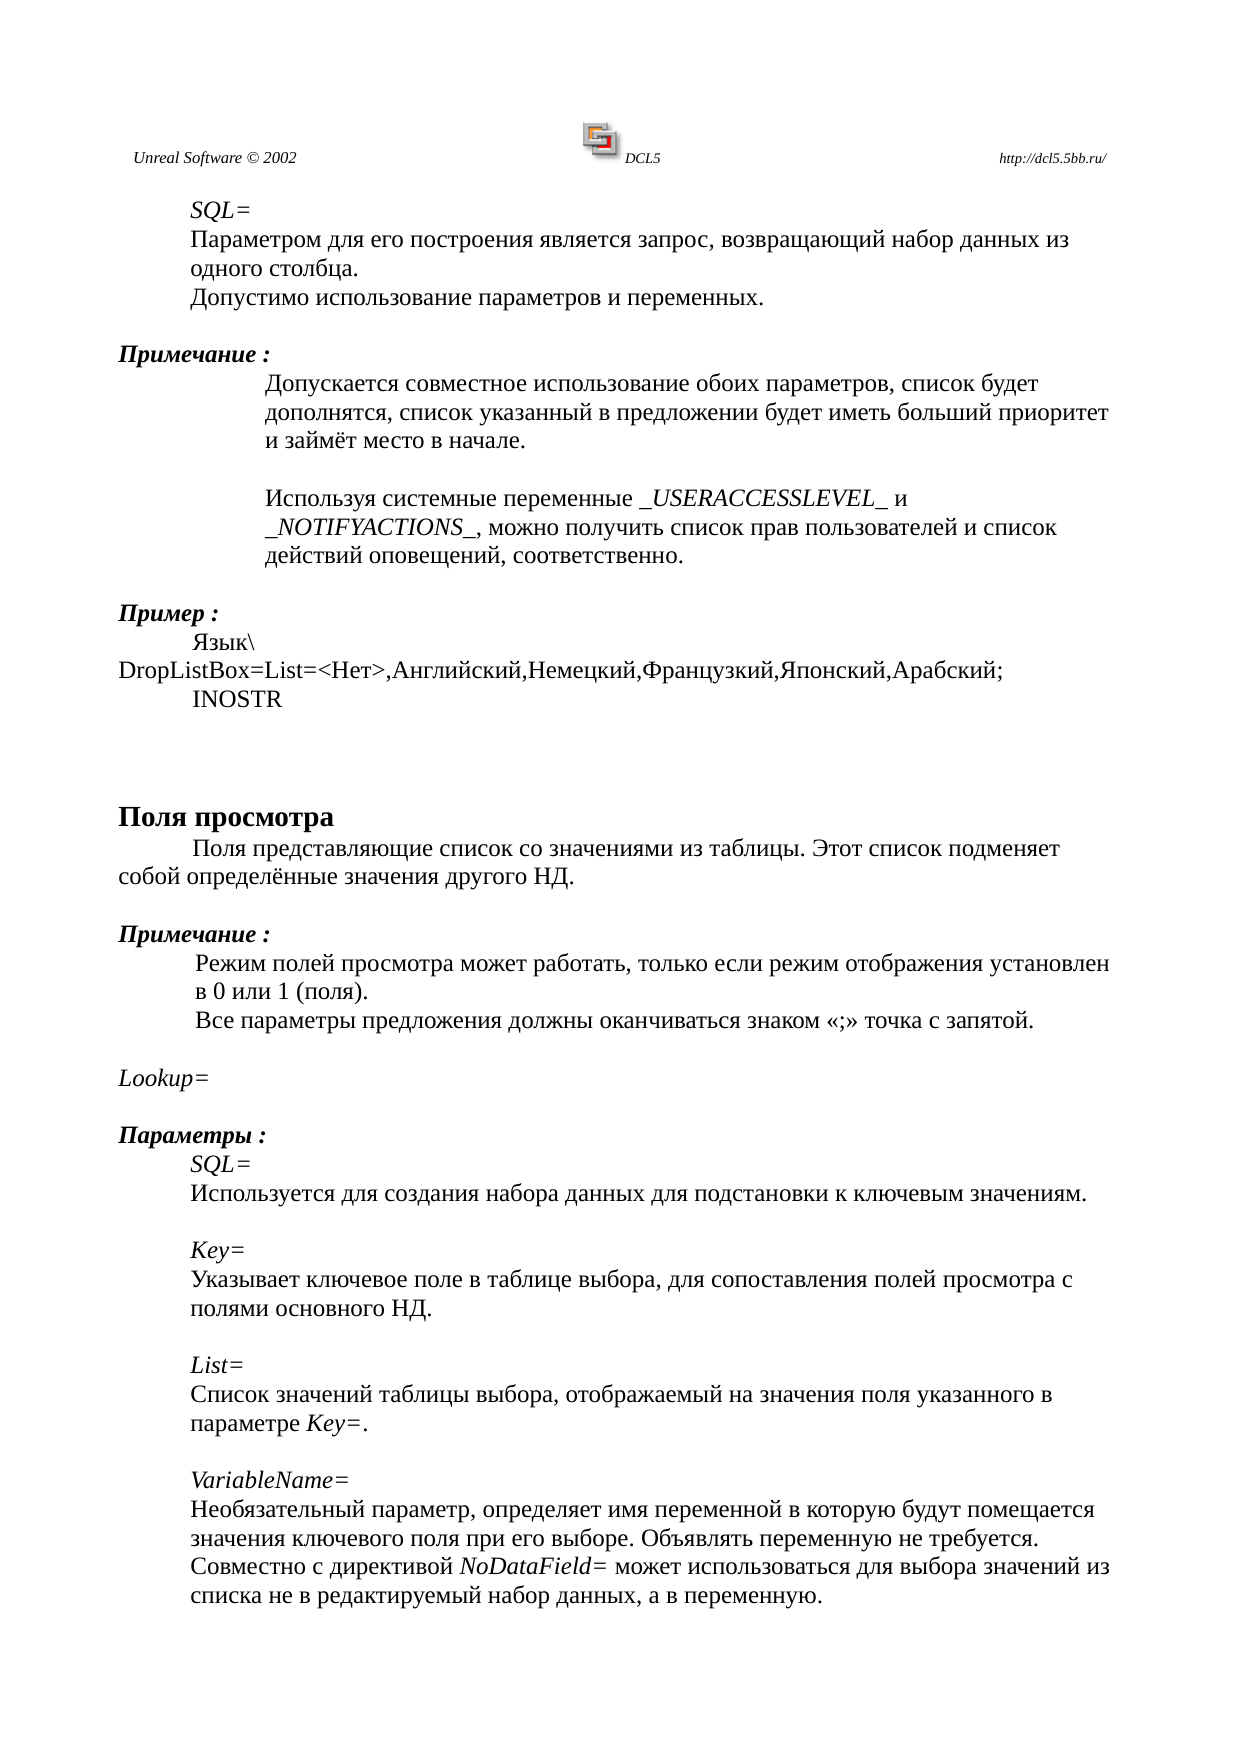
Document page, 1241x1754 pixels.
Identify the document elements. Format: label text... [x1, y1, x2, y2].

picture [579, 118, 625, 164]
text Используя системные переменные _USERACCESSLEVEL_ и _NOTIFYACTIONS_, можно получить список прав пользователей и список действий оповещений, соответственно. [265, 483, 1122, 569]
text Поля просмотра [118, 799, 1122, 833]
text Язык\DropListBox=List=<Нет>,Английский,Немецкий,Французкий,Японский,Арабский; [118, 627, 1122, 684]
text Используется для создания набора данных для подстановки к ключевым значениям. [190, 1178, 1122, 1206]
text Параметром для его построения является запрос, возвращающий набор данных из одного столбца. [190, 224, 1122, 282]
text Допустимо использование параметров и переменных. [190, 282, 1122, 310]
text SQL= [190, 1149, 1122, 1178]
text Параметры : [118, 1120, 1122, 1149]
text Указывает ключевое поле в таблице выбора, для сопоставления полей просмотра с полями основного НД. [190, 1264, 1122, 1321]
text Режим полей просмотра может работать, только если режим отображения установлен в 0 или 1 (поля). [195, 948, 1122, 1005]
text INOSTR [118, 684, 1122, 713]
text Поля представляющие список со значениями из таблицы. Этот список подменяет собой определённые значения другого НД. [118, 833, 1122, 890]
text Необязательный параметр, определяет имя переменной в которую будут помещается значения ключевого поля при его выборе. Объявлять переменную не требуется. Совместно с директивой NoDataField= может использоваться для выбора значений из списка не в редактируемый набор данных, а в переменную. [190, 1494, 1122, 1609]
text Примечание : [118, 919, 1122, 948]
text Lookup= [118, 1063, 1122, 1091]
text Пример : [118, 598, 1122, 627]
text Допускается совместное использование обоих параметров, список будет дополнятся, список указанный в предложении будет иметь больший приоритет и займёт место в начале. [265, 368, 1122, 454]
text SQL= [190, 195, 1122, 224]
text Все параметры предложения должны оканчиваться знаком «;» точка с запятой. [195, 1005, 1122, 1034]
text VariableName= [190, 1465, 1122, 1494]
text List= [190, 1350, 1122, 1379]
text Примечание : [118, 339, 1122, 368]
text Key= [190, 1235, 1122, 1264]
text Список значений таблицы выбора, отображаемый на значения поля указанного в параметре Key=. [190, 1379, 1122, 1436]
